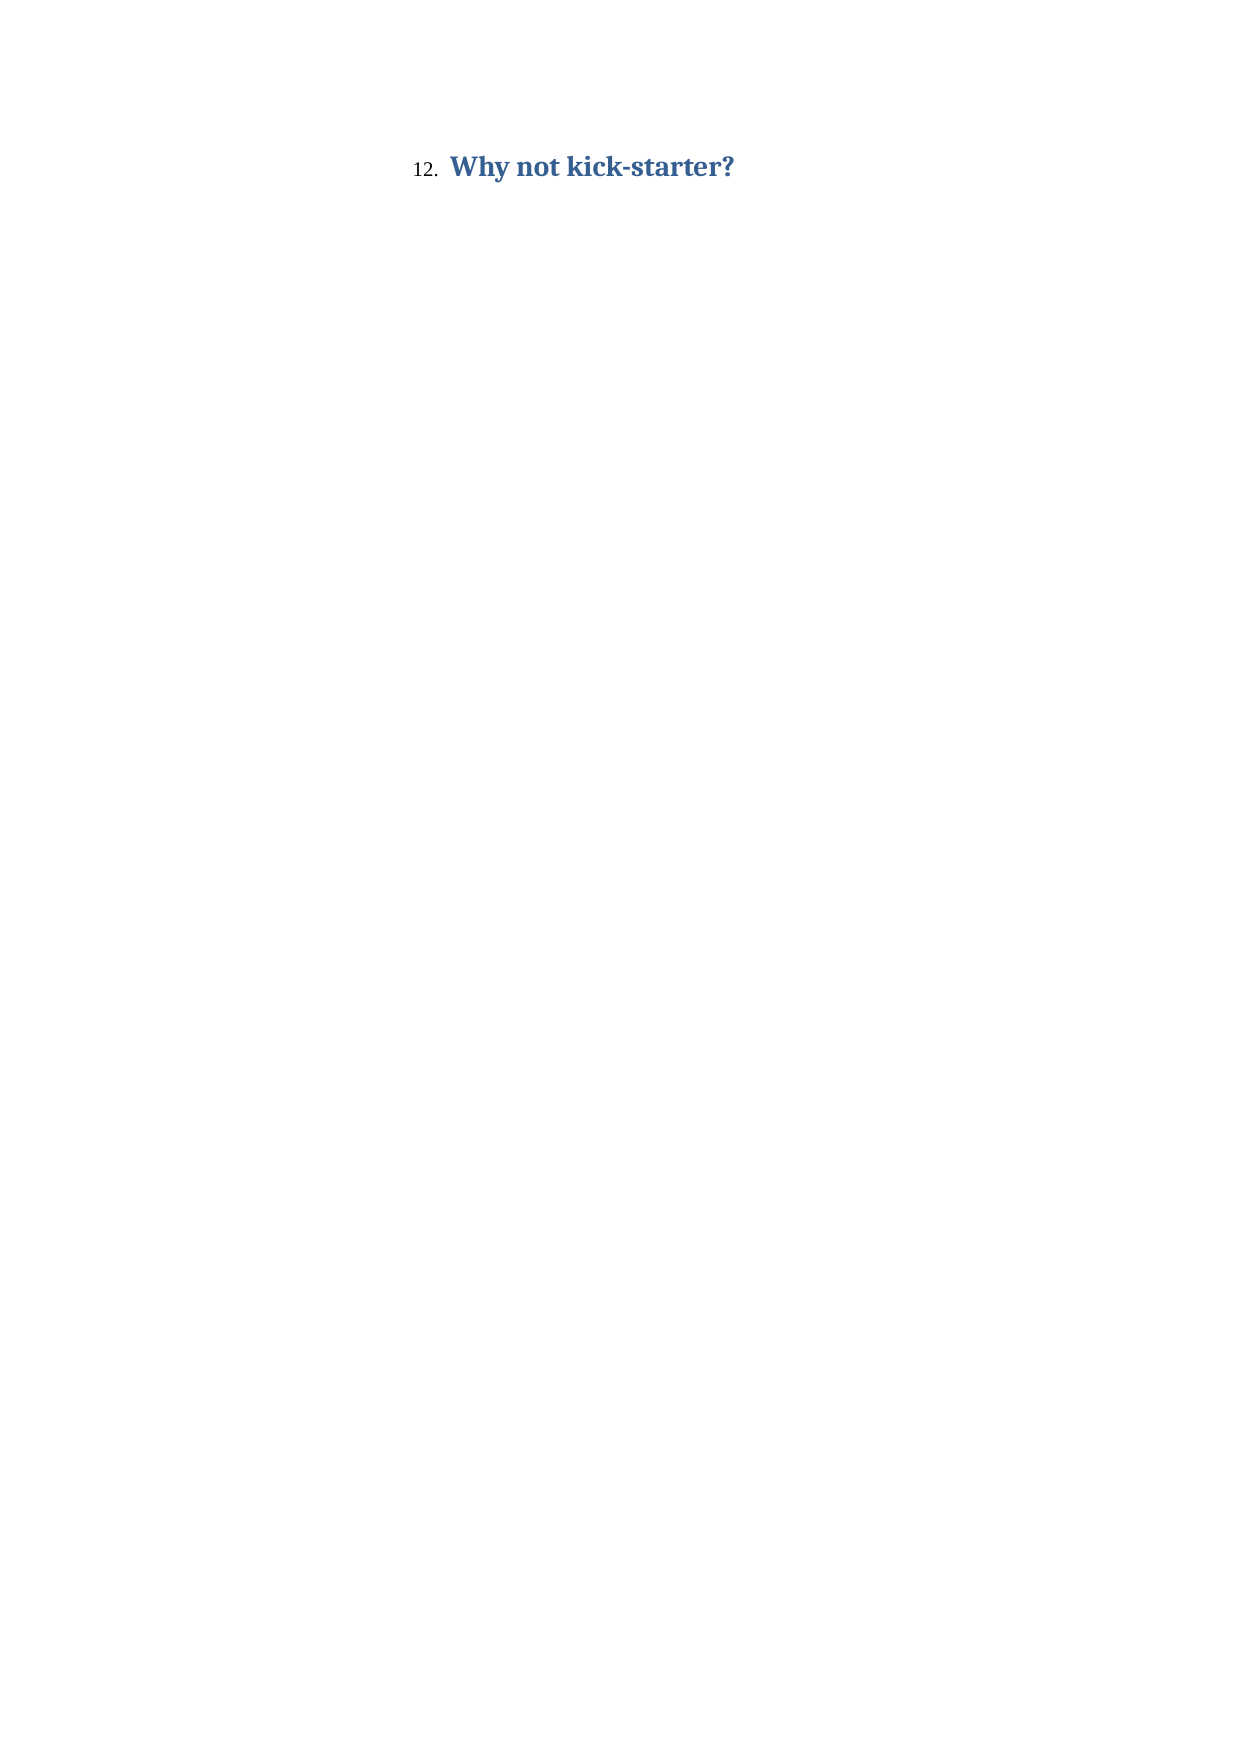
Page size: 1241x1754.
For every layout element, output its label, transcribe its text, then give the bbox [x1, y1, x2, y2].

list Why not kick-starter? [412, 150, 1090, 183]
